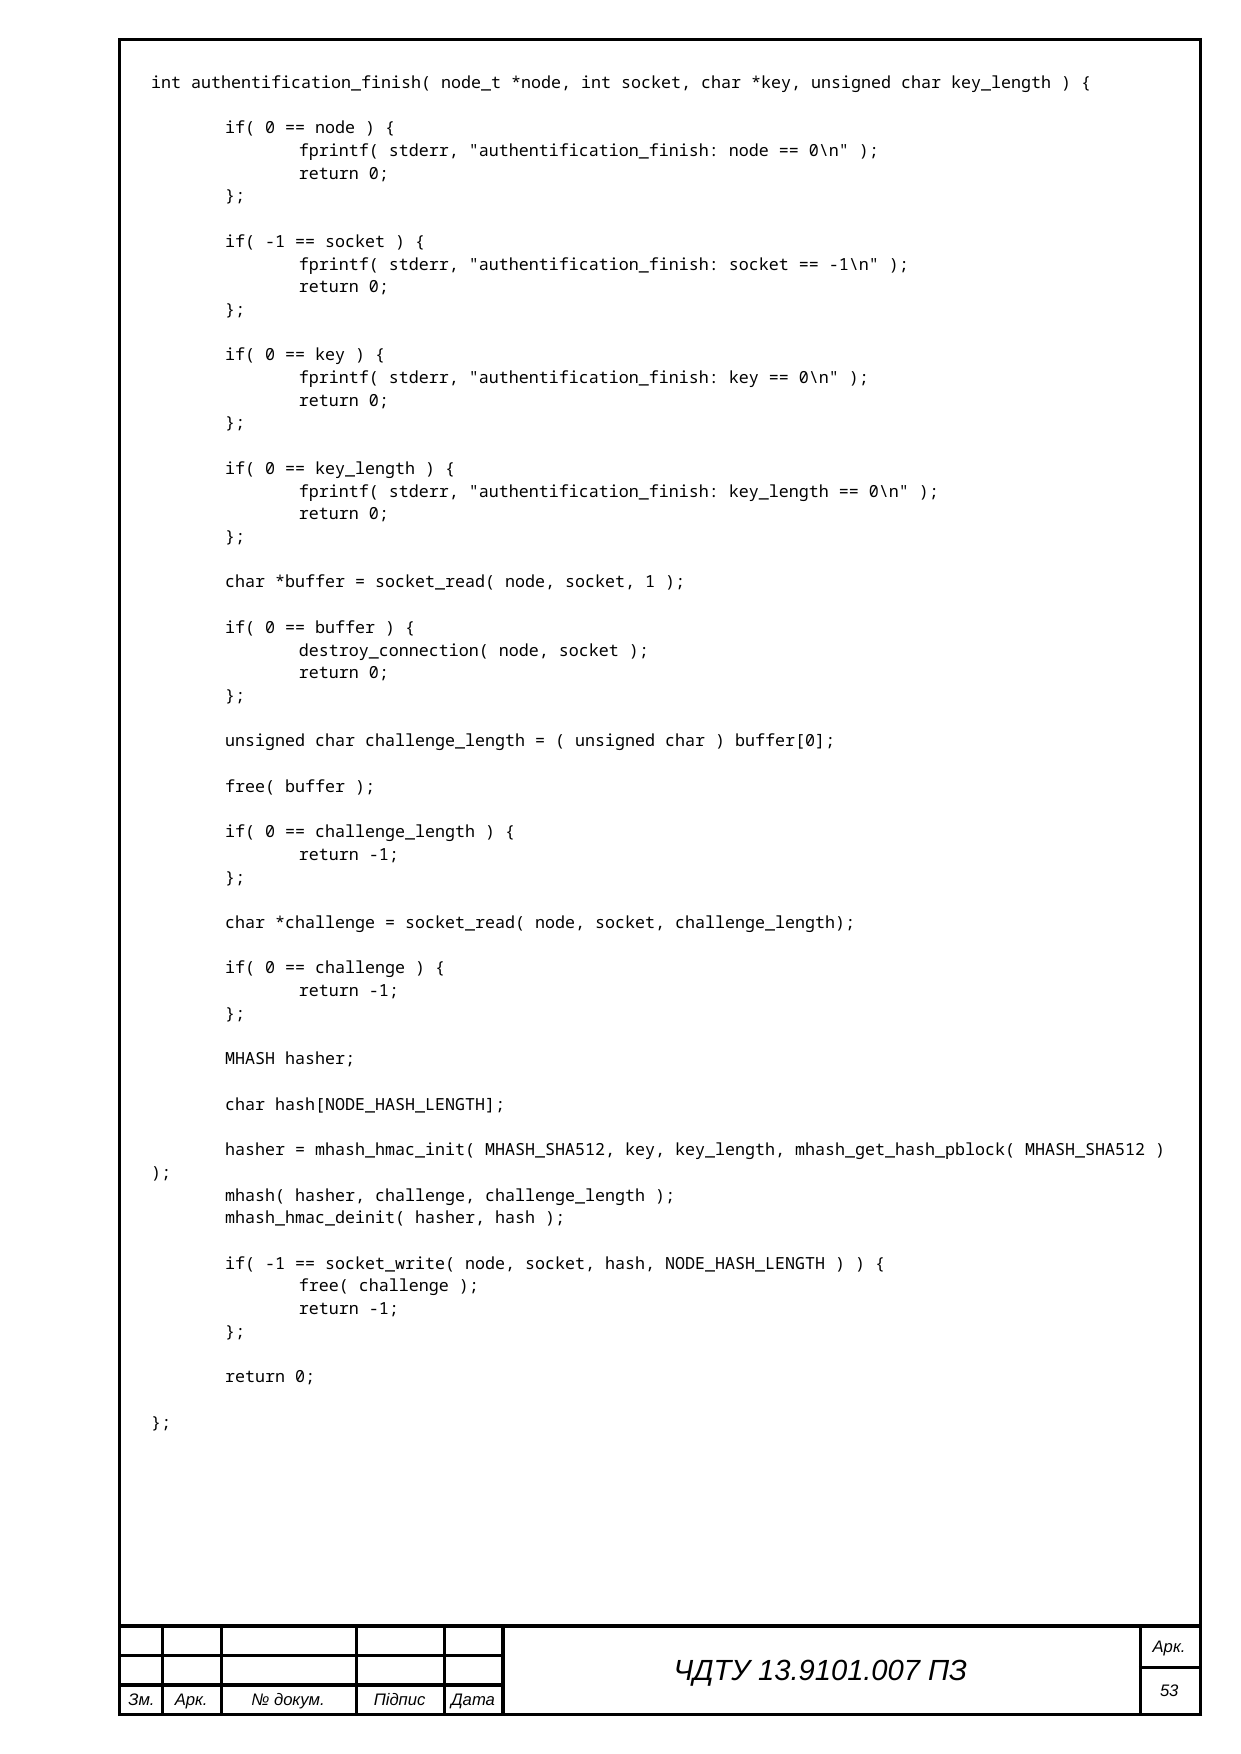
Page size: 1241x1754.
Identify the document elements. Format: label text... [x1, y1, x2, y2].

text if( 0 == node ) { [151, 116, 1170, 139]
text if( 0 == key_length ) { [151, 457, 1170, 479]
text fprintf( stderr, "authentification_finish: socket == -1\n" ); [151, 252, 1170, 275]
text fprintf( stderr, "authentification_finish: key_length == 0\n" ); [151, 479, 1170, 502]
text }; [151, 298, 1170, 320]
text char hash[NODE_HASH_LENGTH]; [151, 1092, 1170, 1115]
text return 0; [151, 161, 1170, 184]
text char *challenge = socket_read( node, socket, challenge_length); [151, 911, 1170, 933]
text }; [151, 411, 1170, 434]
text if( -1 == socket_write( node, socket, hash, NODE_HASH_LENGTH ) ) { [151, 1251, 1170, 1274]
text unsigned char challenge_length = ( unsigned char ) buffer[0]; [151, 729, 1170, 752]
text hasher = mhash_hmac_init( MHASH_SHA512, key, key_length, mhash_get_hash_pblock( MHASH_SHA512 ) ); [151, 1138, 1170, 1183]
text }; [151, 184, 1170, 207]
text free( challenge ); [151, 1274, 1170, 1297]
text return 0; [151, 388, 1170, 411]
text if( 0 == buffer ) { [151, 616, 1170, 638]
text mhash( hasher, challenge, challenge_length ); [151, 1183, 1170, 1206]
text return -1; [151, 843, 1170, 865]
text mhash_hmac_deinit( hasher, hash ); [151, 1206, 1170, 1229]
text if( 0 == challenge_length ) { [151, 820, 1170, 843]
text if( 0 == key ) { [151, 343, 1170, 366]
text destroy_connection( node, socket ); [151, 638, 1170, 661]
text }; [151, 865, 1170, 888]
text }; [151, 684, 1170, 706]
text return -1; [151, 979, 1170, 1002]
text }; [151, 1002, 1170, 1024]
text return 0; [151, 661, 1170, 684]
text fprintf( stderr, "authentification_finish: node == 0\n" ); [151, 139, 1170, 161]
text return 0; [151, 502, 1170, 525]
text fprintf( stderr, "authentification_finish: key == 0\n" ); [151, 366, 1170, 388]
text }; [151, 1319, 1170, 1342]
text char *buffer = socket_read( node, socket, 1 ); [151, 570, 1170, 593]
text free( buffer ); [151, 774, 1170, 797]
text return 0; [151, 1365, 1170, 1388]
text }; [151, 525, 1170, 547]
text int authentification_finish( node_t *node, int socket, char *key, unsigned char key_length ) { [151, 71, 1170, 93]
text return -1; [151, 1297, 1170, 1319]
text if( 0 == challenge ) { [151, 956, 1170, 979]
text return 0; [151, 275, 1170, 298]
text if( -1 == socket ) { [151, 229, 1170, 252]
text MHASH hasher; [151, 1047, 1170, 1070]
text }; [151, 1410, 1170, 1433]
